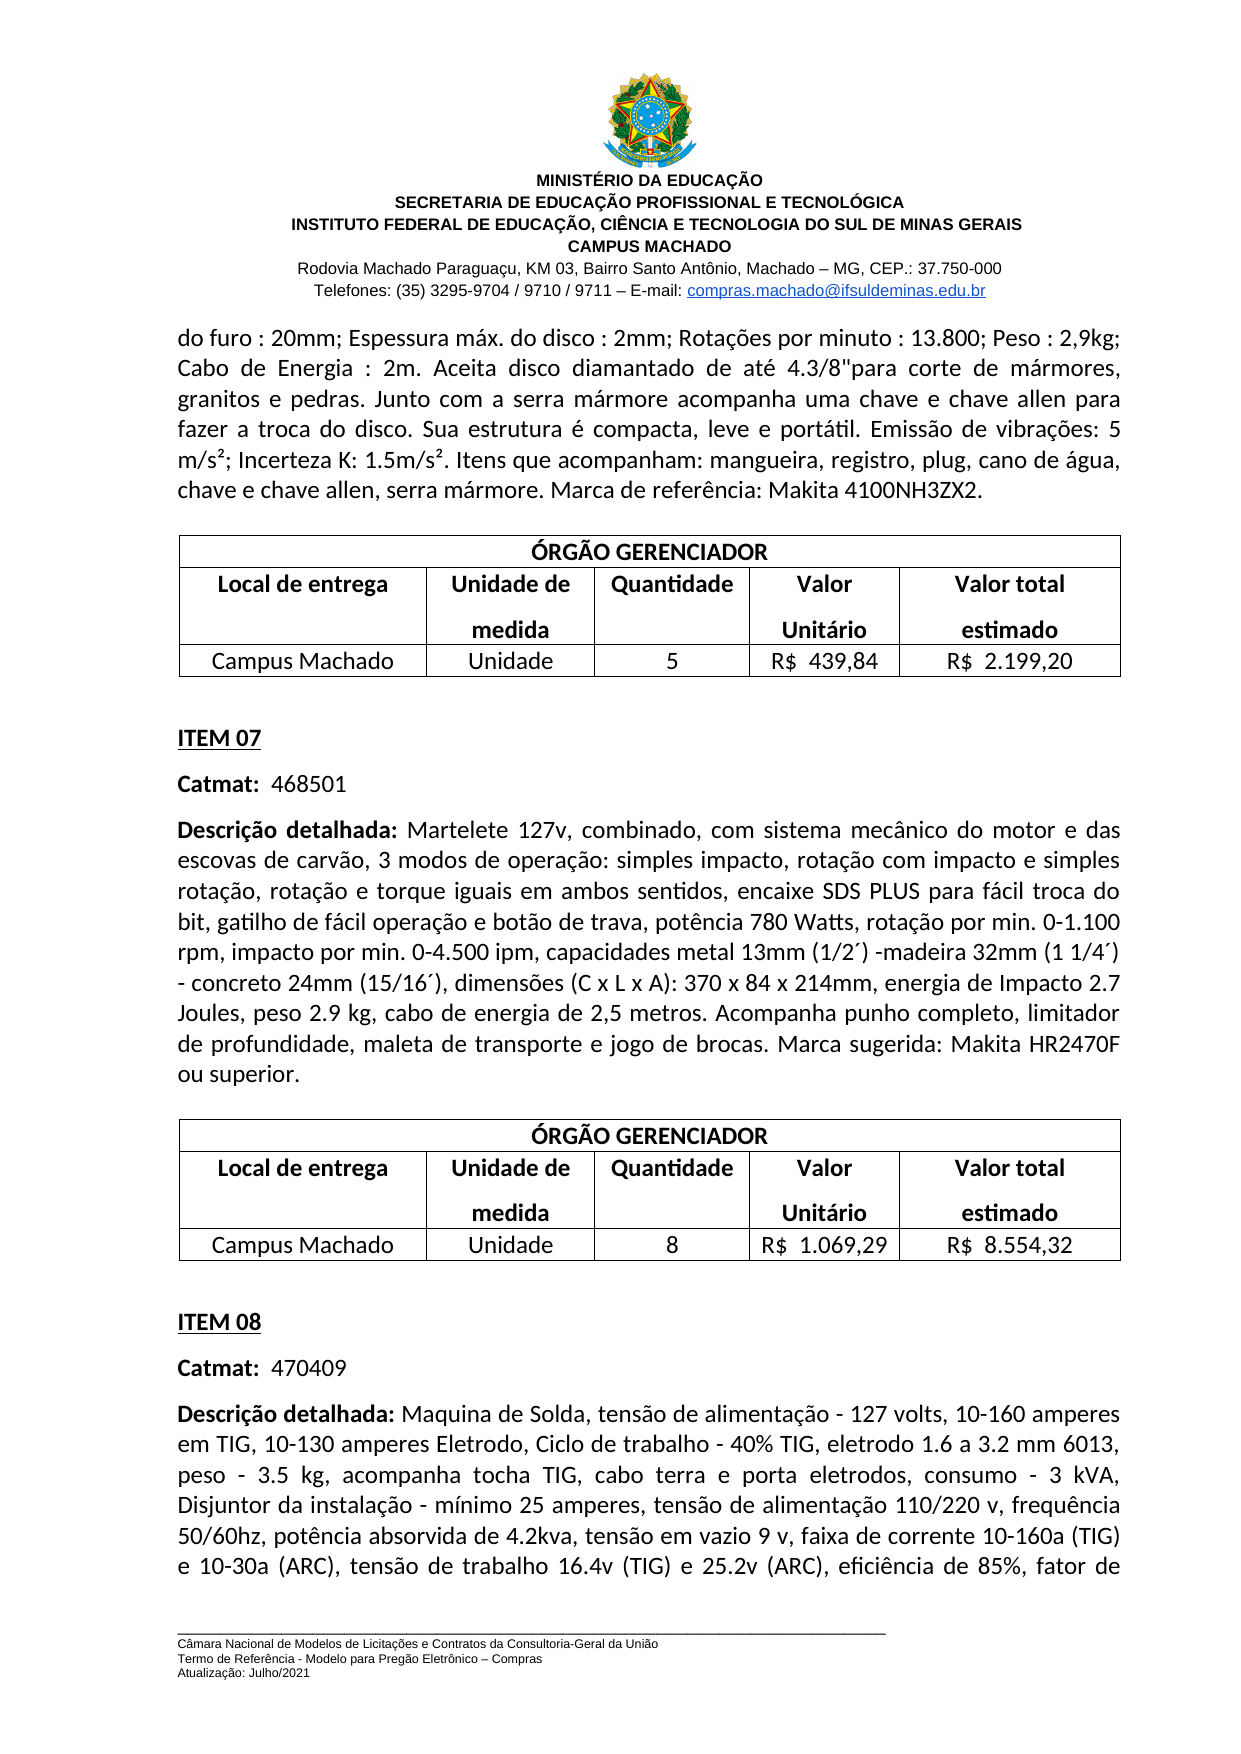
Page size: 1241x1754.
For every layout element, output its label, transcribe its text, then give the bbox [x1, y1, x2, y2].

table_cell Valor total estimado [900, 1152, 1120, 1228]
text Descrição detalhada: Maquina de Solda, tensão de alimentação - 127 volts, 10-160 amperes em TIG, 10-130 amperes Eletrodo, Ciclo de trabalho - 40% TIG, eletrodo 1.6 a 3.2 mm 6013, peso - 3.5 kg, acompanha tocha TIG, cabo terra e porta eletrodos, consumo - 3 kVA, Disjuntor da instalação - mínimo 25 amperes, tensão de alimentação 110/220 v, frequência 50/60hz, potência absorvida de 4.2kva, tensão em vazio 9 v, faixa de corrente 10-160a (TIG) e 10-30a (ARC), tensão de trabalho 16.4v (TIG) e 25.2v (ARC), eficiência de 85%, fator de [177, 1398, 1122, 1581]
table_cell Quantidade [595, 568, 749, 644]
text Descrição detalhada: Martelete 127v, combinado, com sistema mecânico do motor e das escovas de carvão, 3 modos de operação: simples impacto, rotação com impacto e simples rotação, rotação e torque iguais em ambos sentidos, encaixe SDS PLUS para fácil troca do bit, gatilho de fácil operação e botão de trava, potência 780 Watts, rotação por min. 0-1.100 rpm, impacto por min. 0-4.500 ipm, capacidades metal 13mm (1/2´) -madeira 32mm (1 1/4´) - concreto 24mm (15/16´), dimensões (C x L x A): 370 x 84 x 214mm, energia de Impacto 2.7 Joules, peso 2.9 kg, cabo de energia de 2,5 metros. Acompanha punho completo, limitador de profundidade, maleta de transporte e jogo de brocas. Marca sugerida: Makita HR2470F ou superior. [177, 814, 1122, 1089]
text ITEM 07 [177, 723, 1108, 753]
table_cell Local de entrega [180, 1152, 426, 1228]
table_cell Unidade de medida [427, 568, 594, 644]
text do furo : 20mm; Espessura máx. do disco : 2mm; Rotações por minuto : 13.800; Peso : 2,9kg; Cabo de Energia : 2m. Aceita disco diamantado de até 4.3/8"para corte de mármores, granitos e pedras. Junto com a serra mármore acompanha uma chave e chave allen para fazer a troca do disco. Sua estrutura é compacta, leve e portátil. Emissão de vibrações: 5 m/s²; Incerteza K: 1.5m/s². Itens que acompanham: mangueira, registro, plug, cano de água, chave e chave allen, serra mármore. Marca de referência: Makita 4100NH3ZX2. [177, 322, 1122, 505]
picture [669, 149, 680, 155]
text ITEM 08 [177, 1306, 1108, 1337]
table_header ÓRGÃO GERENCIADOR [180, 536, 1120, 567]
table_cell R$ 1.069,29 [750, 1229, 899, 1260]
table_cell Unidade [427, 1229, 594, 1260]
table_cell R$ 8.554,32 [900, 1229, 1120, 1260]
table_cell Local de entrega [180, 568, 426, 644]
table_cell Valor total estimado [900, 568, 1120, 644]
table_cell R$ 439,84 [750, 645, 899, 676]
table_cell Quantidade [595, 1152, 749, 1228]
picture [643, 163, 658, 168]
table_cell Campus Machado [180, 1229, 426, 1260]
table_cell Valor Unitário [750, 568, 899, 644]
table_cell Campus Machado [180, 645, 426, 676]
picture [603, 73, 697, 168]
table_cell Valor Unitário [750, 1152, 899, 1228]
text Catmat: 470409 [177, 1352, 1122, 1383]
table_cell Unidade de medida [427, 1152, 594, 1228]
table_cell 5 [595, 645, 749, 676]
table_cell 8 [595, 1229, 749, 1260]
table_cell R$ 2.199,20 [900, 645, 1120, 676]
table_header ÓRGÃO GERENCIADOR [180, 1120, 1120, 1151]
text Catmat: 468501 [177, 768, 1122, 799]
table_cell Unidade [427, 645, 594, 676]
